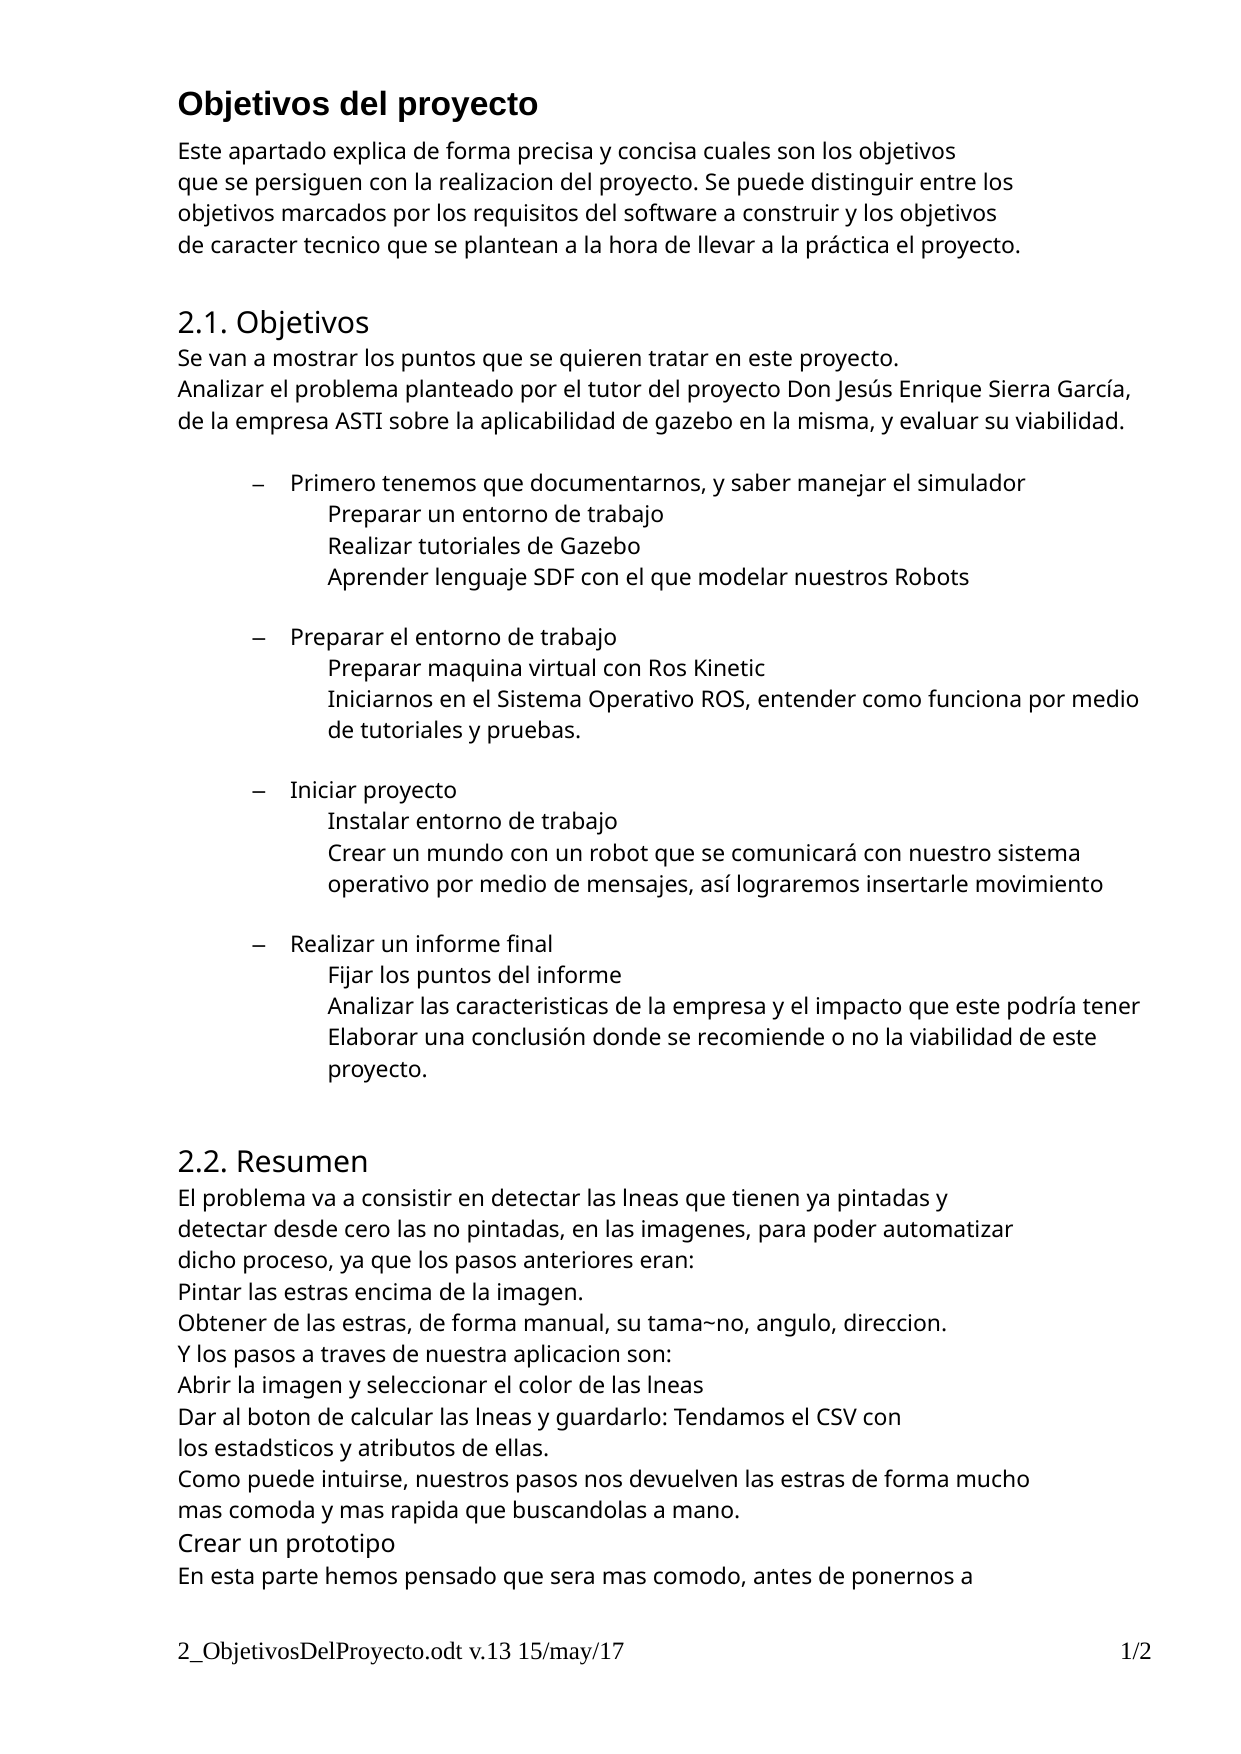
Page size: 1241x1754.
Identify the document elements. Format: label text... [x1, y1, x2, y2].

text Abrir la imagen y seleccionar el color de las lneas [177, 1369, 1152, 1401]
text mas comoda y mas rapida que buscandolas a mano. [177, 1494, 1152, 1526]
list Preparar el entorno de trabajo [252, 621, 1152, 652]
text los estadsticos y atributos de ellas. [177, 1432, 1152, 1463]
text 2.2. Resumen [177, 1141, 1152, 1182]
text Como puede intuirse, nuestros pasos nos devuelven las estras de forma mucho [177, 1463, 1152, 1494]
text dicho proceso, ya que los pasos anteriores eran: [177, 1244, 1152, 1276]
list Iniciarnos en el Sistema Operativo ROS, entender como funciona por medio de tutoriales y pruebas. [290, 683, 1152, 746]
text 2.1. Objetivos [177, 301, 1152, 342]
list Realizar un informe final [252, 927, 1152, 959]
text Se van a mostrar los puntos que se quieren tratar en este proyecto. [177, 342, 1152, 373]
list Fijar los puntos del informe [290, 959, 1152, 990]
text Dar al boton de calcular las lneas y guardarlo: Tendamos el CSV con [177, 1401, 1152, 1432]
list Realizar tutoriales de Gazebo [290, 530, 1152, 561]
list Elaborar una conclusión donde se recomiende o no la viabilidad de este proyecto. [290, 1021, 1152, 1084]
list Preparar un entorno de trabajo [290, 498, 1152, 530]
text Pintar las estras encima de la imagen. [177, 1276, 1152, 1307]
text de caracter tecnico que se plantean a la hora de llevar a la práctica el proyecto. [177, 229, 1152, 260]
text Analizar el problema planteado por el tutor del proyecto Don Jesús Enrique Sierra García, de la empresa ASTI sobre la aplicabilidad de gazebo en la misma, y evaluar su viabilidad. [177, 373, 1152, 436]
text objetivos marcados por los requisitos del software a construir y los objetivos [177, 197, 1152, 229]
list Aprender lenguaje SDF con el que modelar nuestros Robots [290, 561, 1152, 592]
list Primero tenemos que documentarnos, y saber manejar el simulador [252, 467, 1152, 498]
text En esta parte hemos pensado que sera mas comodo, antes de ponernos a [177, 1559, 1152, 1591]
list Preparar maquina virtual con Ros Kinetic [290, 652, 1152, 683]
list Iniciar proyecto [252, 774, 1152, 805]
text que se persiguen con la realizacion del proyecto. Se puede distinguir entre los [177, 166, 1152, 197]
list Analizar las caracteristicas de la empresa y el impacto que este podría tener [290, 990, 1152, 1021]
list Crear un mundo con un robot que se comunicará con nuestro sistema operativo por medio de mensajes, así lograremos insertarle movimiento [290, 837, 1152, 899]
text El problema va a consistir en detectar las lneas que tienen ya pintadas y [177, 1182, 1152, 1213]
text Este apartado explica de forma precisa y concisa cuales son los objetivos [177, 135, 1152, 166]
list Instalar entorno de trabajo [290, 805, 1152, 837]
text detectar desde cero las no pintadas, en las imagenes, para poder automatizar [177, 1213, 1152, 1244]
text Crear un prototipo [177, 1526, 1152, 1559]
subtitle Objetivos del proyecto [177, 84, 1152, 122]
text Obtener de las estras, de forma manual, su tama~no, angulo, direccion. [177, 1307, 1152, 1338]
text Y los pasos a traves de nuestra aplicacion son: [177, 1338, 1152, 1369]
